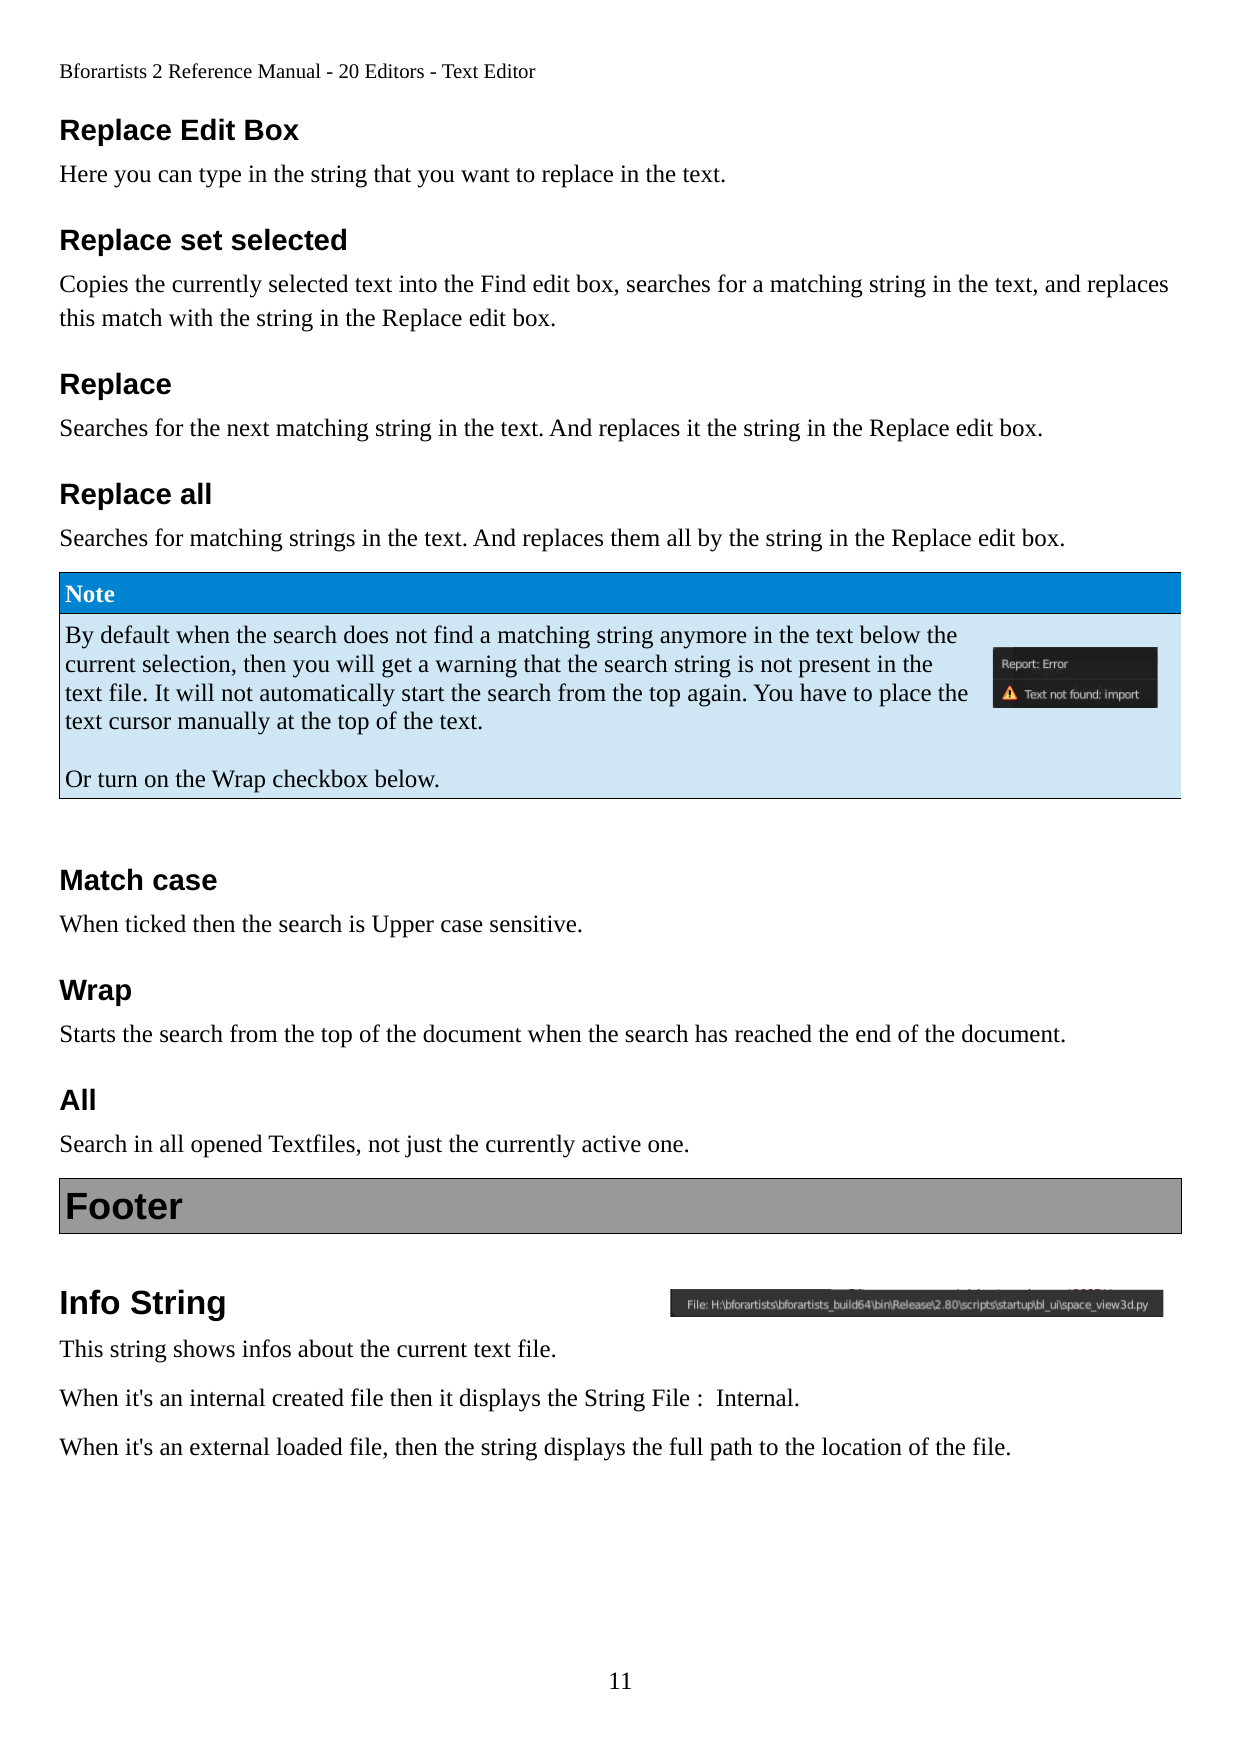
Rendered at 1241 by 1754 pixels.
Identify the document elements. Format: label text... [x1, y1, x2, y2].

text Starts the search from the top of the document when the search has reached the end of the document. [59, 1019, 1181, 1048]
subtitle All [59, 1083, 1181, 1117]
text Copies the currently selected text into the Find edit box, searches for a matching string in the text, and replaces this match with the string in the Replace edit box. [59, 269, 1181, 332]
text Search in all opened Textfiles, not just the currently active one. [59, 1129, 1181, 1158]
subtitle Info String [59, 1283, 1181, 1322]
text Searches for the next matching string in the text. And replaces it the string in the Replace edit box. [59, 413, 1181, 442]
subtitle Replace [59, 367, 1181, 401]
picture [670, 1289, 1164, 1317]
text Searches for matching strings in the text. And replaces them all by the string in the Replace edit box. [59, 523, 1181, 552]
subtitle Replace set selected [59, 222, 1181, 256]
text When it's an external loaded file, then the string displays the full path to the location of the file. [59, 1432, 1181, 1461]
text Here you can type in the string that you want to replace in the text. [59, 159, 1181, 188]
picture [992, 647, 1158, 708]
text When it's an internal created file then it displays the String File : Internal. [59, 1383, 1181, 1412]
subtitle Wrap [59, 973, 1181, 1007]
table_header Footer [60, 1179, 1181, 1233]
table_cell By default when the search does not find a matching string anymore in the text below the current selection, then you will get a warning that the search string is not present in the text file. It will not automatically start the search from the top again. You have to place the text cursor manually at the top of the text. Or turn on the Wrap checkbox below. [60, 614, 1181, 798]
text When ticked then the search is Upper case sensitive. [59, 909, 1181, 938]
subtitle Replace Edit Box [59, 113, 1181, 146]
table_header Note [60, 573, 1181, 613]
text This string shows infos about the current text file. [59, 1334, 1181, 1363]
subtitle Replace all [59, 477, 1181, 511]
subtitle Match case [59, 863, 1181, 897]
